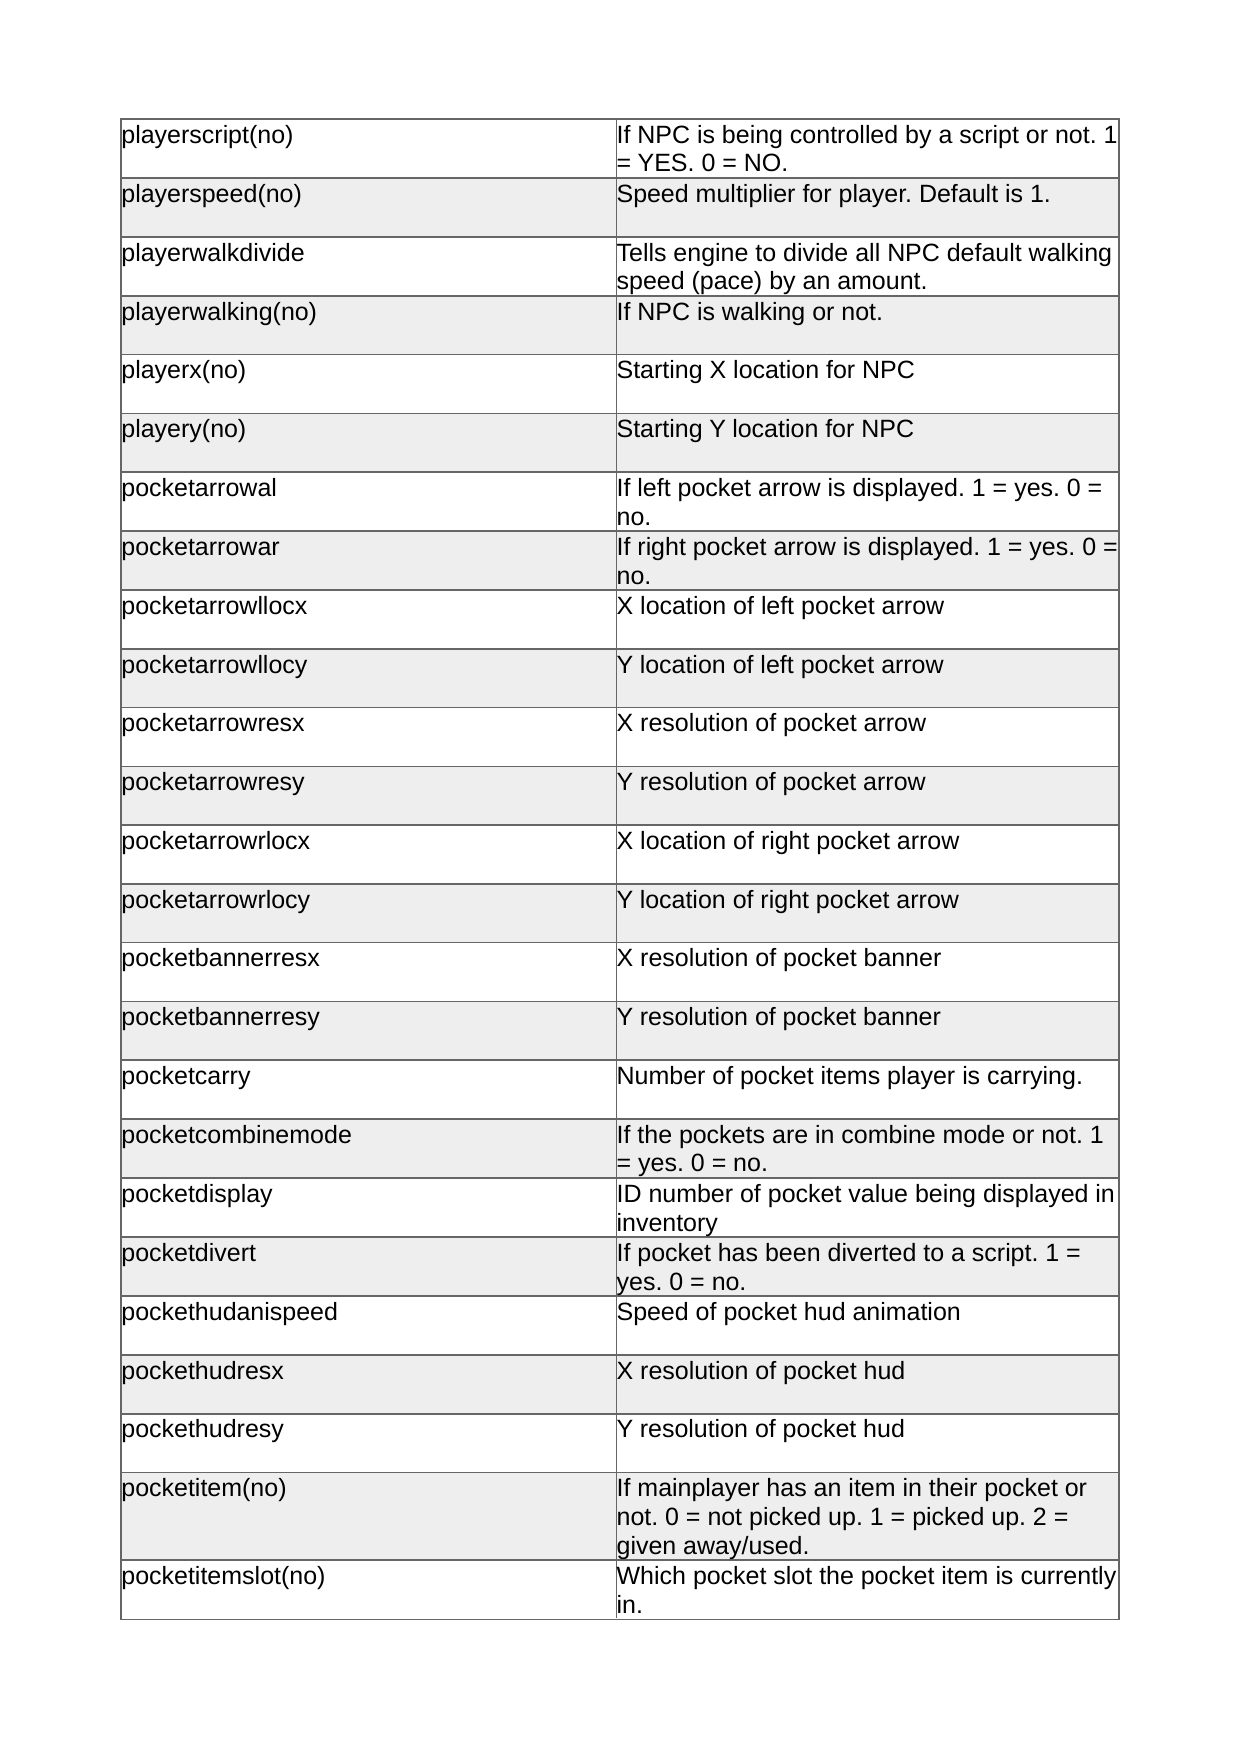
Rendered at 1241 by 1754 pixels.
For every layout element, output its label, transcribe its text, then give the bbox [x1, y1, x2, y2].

table_cell X location of left pocket arrow [617, 591, 1118, 648]
table_cell pocketitemslot(no) [122, 1561, 616, 1618]
table_cell Y resolution of pocket banner [617, 1002, 1118, 1059]
table_cell pocketdisplay [122, 1179, 616, 1236]
table_cell playerwalkdivide [122, 238, 616, 295]
table_cell pocketcombinemode [122, 1120, 616, 1177]
table_cell pocketarrowrlocx [122, 826, 616, 883]
table_cell pocketarrowllocx [122, 591, 616, 648]
table_cell If the pockets are in combine mode or not. 1 = yes. 0 = no. [617, 1120, 1118, 1177]
table_cell Tells engine to divide all NPC default walking speed (pace) by an amount. [617, 238, 1118, 295]
table_cell Number of pocket items player is carrying. [617, 1061, 1118, 1118]
table_cell playery(no) [122, 414, 616, 471]
table_cell pockethudresx [122, 1356, 616, 1413]
table_cell pocketdivert [122, 1238, 616, 1295]
table_cell Starting Y location for NPC [617, 414, 1118, 471]
table_cell ID number of pocket value being displayed in inventory [617, 1179, 1118, 1236]
table_cell pocketarrowllocy [122, 650, 616, 707]
table_cell Y location of left pocket arrow [617, 650, 1118, 707]
table_cell pocketbannerresy [122, 1002, 616, 1059]
table_cell If NPC is walking or not. [617, 297, 1118, 354]
table_cell If mainplayer has an item in their pocket or not. 0 = not picked up. 1 = picked up. 2 = given away/used. [617, 1473, 1118, 1559]
table_cell pocketitem(no) [122, 1473, 616, 1559]
table_cell Speed multiplier for player. Default is 1. [617, 179, 1118, 236]
table_cell X resolution of pocket hud [617, 1356, 1118, 1413]
table_cell If pocket has been diverted to a script. 1 = yes. 0 = no. [617, 1238, 1118, 1295]
table_cell pocketarrowar [122, 532, 616, 589]
table_cell Speed of pocket hud animation [617, 1297, 1118, 1354]
table_cell Which pocket slot the pocket item is currently in. [617, 1561, 1118, 1618]
table_cell playerwalking(no) [122, 297, 616, 354]
table_cell Y resolution of pocket arrow [617, 767, 1118, 824]
table_cell pocketcarry [122, 1061, 616, 1118]
table_cell Y resolution of pocket hud [617, 1415, 1118, 1472]
table_cell pockethudanispeed [122, 1297, 616, 1354]
table_cell pocketarrowresx [122, 708, 616, 766]
table_cell If right pocket arrow is displayed. 1 = yes. 0 = no. [617, 532, 1118, 589]
table_cell pocketarrowal [122, 473, 616, 530]
table_cell X resolution of pocket arrow [617, 708, 1118, 766]
table_cell X resolution of pocket banner [617, 943, 1118, 1001]
table_cell pocketarrowrlocy [122, 885, 616, 942]
table_cell pocketbannerresx [122, 943, 616, 1001]
table_cell playerx(no) [122, 355, 616, 412]
table_cell Y location of right pocket arrow [617, 885, 1118, 942]
table_cell Starting X location for NPC [617, 355, 1118, 412]
table_cell If NPC is being controlled by a script or not. 1 = YES. 0 = NO. [617, 120, 1118, 177]
table_cell If left pocket arrow is displayed. 1 = yes. 0 = no. [617, 473, 1118, 530]
table_cell playerscript(no) [122, 120, 616, 177]
table_cell pocketarrowresy [122, 767, 616, 824]
table_cell pockethudresy [122, 1415, 616, 1472]
table_cell X location of right pocket arrow [617, 826, 1118, 883]
table_cell playerspeed(no) [122, 179, 616, 236]
